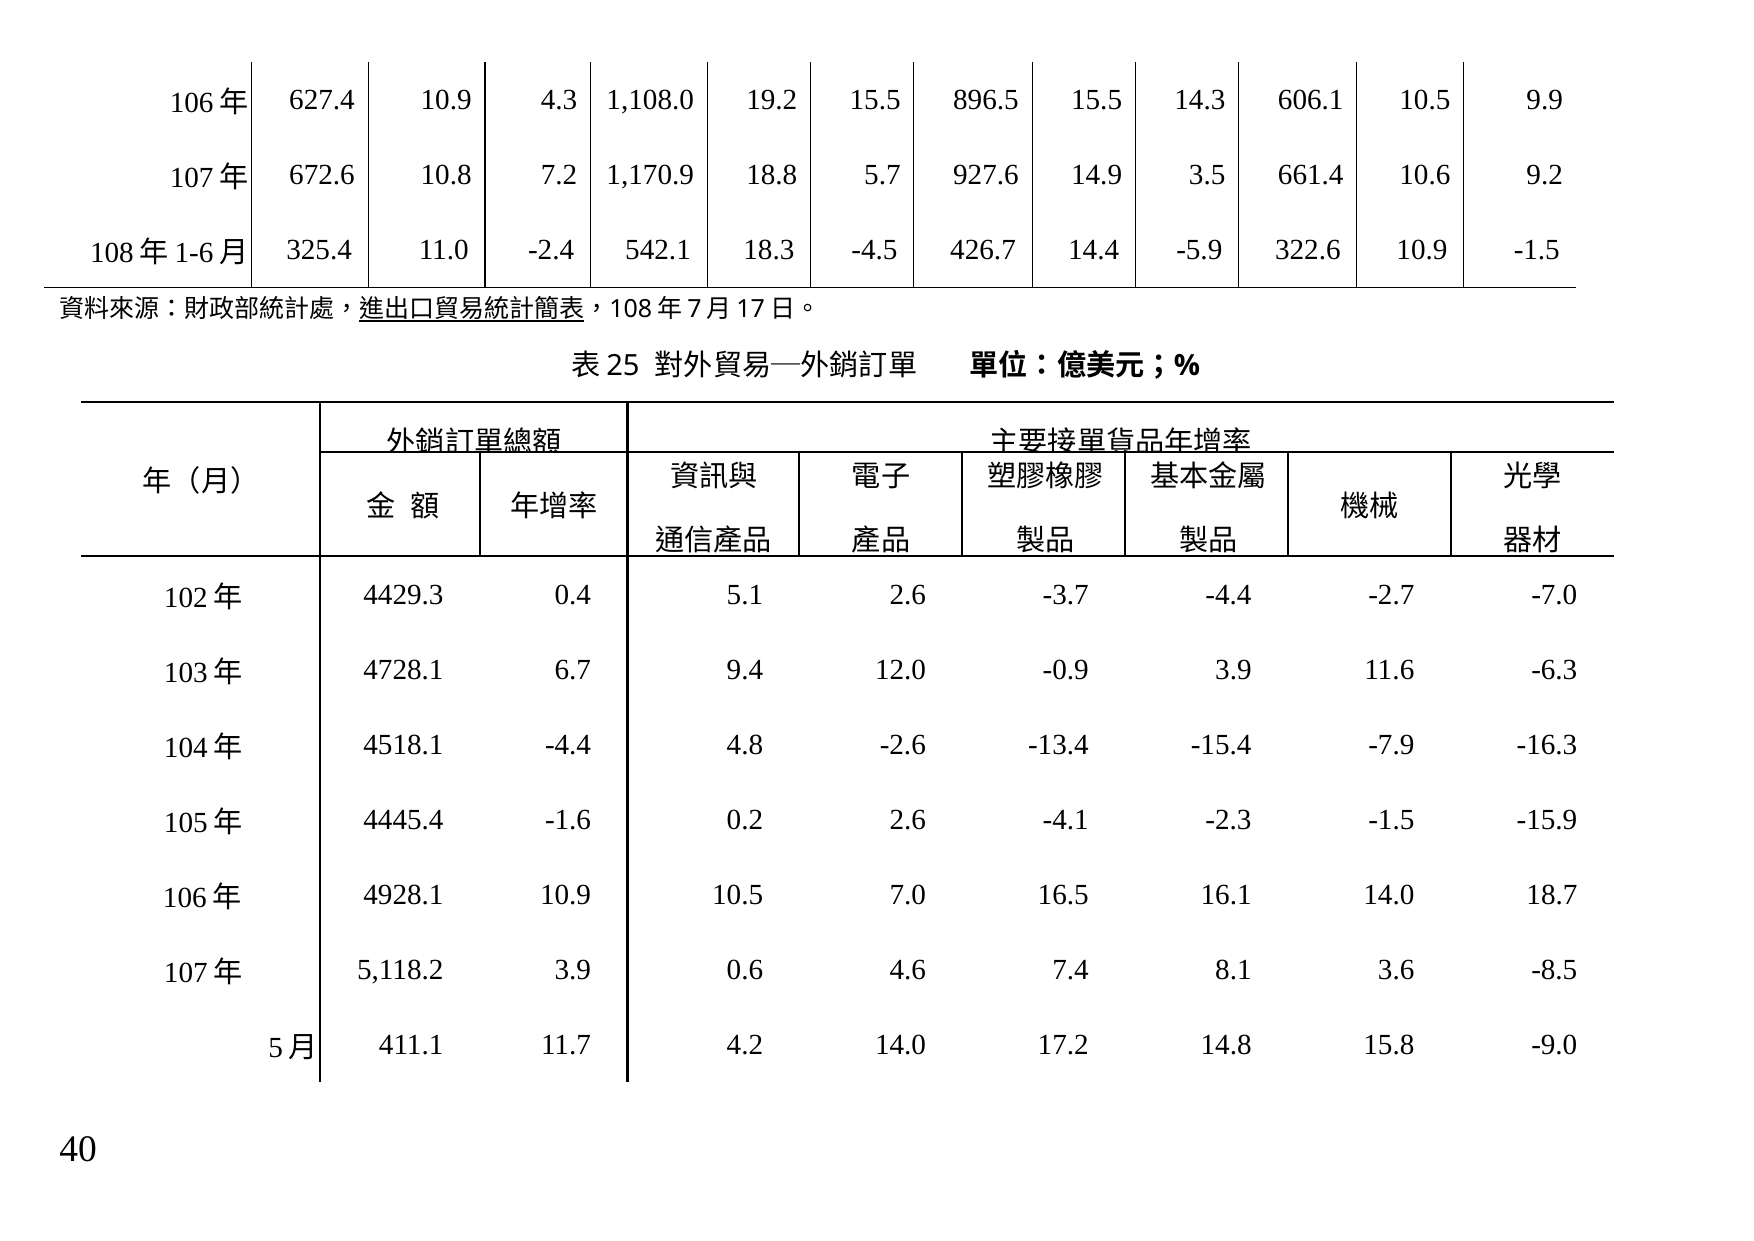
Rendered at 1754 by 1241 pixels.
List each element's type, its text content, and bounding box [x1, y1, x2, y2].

table_cell -1.5 [1288, 782, 1451, 857]
table_cell 4518.1 [321, 707, 480, 782]
table_header 年（月） [81, 403, 319, 555]
table_cell 1,108.0 [591, 62, 707, 137]
table_cell -0.9 [962, 632, 1125, 707]
table_cell 14.4 [1033, 212, 1135, 287]
table_cell 17.2 [962, 1007, 1125, 1082]
table_cell -8.5 [1451, 932, 1614, 1007]
table_cell 927.6 [914, 137, 1032, 212]
table_cell -3.7 [962, 557, 1125, 632]
table_cell 年增率 [481, 453, 626, 555]
table_cell -1.5 [1464, 212, 1576, 287]
table_cell 11.0 [369, 212, 484, 287]
table_cell 6.7 [480, 632, 626, 707]
table_cell 2.6 [799, 557, 962, 632]
table_cell 322.6 [1239, 212, 1356, 287]
table_cell -2.6 [799, 707, 962, 782]
table_cell 9.4 [629, 632, 799, 707]
table_cell 5.1 [629, 557, 799, 632]
table_cell -16.3 [1451, 707, 1614, 782]
table_cell 機械 [1289, 453, 1450, 555]
table_cell 18.7 [1451, 857, 1614, 932]
table_cell 金 額 [321, 453, 479, 555]
table_cell -2.3 [1125, 782, 1288, 857]
table_header 主要接單貨品年增率 [629, 403, 1614, 451]
table_cell -15.4 [1125, 707, 1288, 782]
table_cell 102年 [81, 557, 319, 632]
table_cell 542.1 [591, 212, 707, 287]
table_cell 107年 [81, 932, 319, 1007]
text 資料來源：財政部統計處，進出口貿易統計簡表，108年7月17日。 [59, 288, 1636, 326]
table_cell -1.6 [480, 782, 626, 857]
table_cell 16.5 [962, 857, 1125, 932]
table_cell 10.5 [629, 857, 799, 932]
table_cell 4928.1 [321, 857, 480, 932]
table_cell 資訊與 通信產品 [629, 453, 798, 555]
table_cell 107年 [44, 137, 251, 212]
table_cell 0.4 [480, 557, 626, 632]
table_cell 基本金屬 製品 [1126, 453, 1287, 555]
table_cell 627.4 [252, 62, 368, 137]
table_cell 106年 [44, 62, 251, 137]
table_header 外銷訂單總額 [321, 403, 626, 451]
table_cell 106年 [81, 857, 319, 932]
table_cell 896.5 [914, 62, 1032, 137]
table_cell 5,118.2 [321, 932, 480, 1007]
table_cell 0.2 [629, 782, 799, 857]
table_cell 8.1 [1125, 932, 1288, 1007]
table_cell 0.6 [629, 932, 799, 1007]
table_cell 5.7 [811, 137, 913, 212]
table_cell 16.1 [1125, 857, 1288, 932]
table_cell -4.5 [811, 212, 913, 287]
table_cell 光學 器材 [1452, 453, 1614, 555]
table_cell 5月 [81, 1007, 319, 1082]
table_cell 3.6 [1288, 932, 1451, 1007]
table_cell 3.9 [480, 932, 626, 1007]
table_cell 14.0 [799, 1007, 962, 1082]
table_cell 11.7 [480, 1007, 626, 1082]
table_cell 18.8 [708, 137, 810, 212]
table_cell 10.8 [369, 137, 484, 212]
table_cell 10.9 [480, 857, 626, 932]
table_cell 4.3 [486, 62, 590, 137]
table_cell 661.4 [1239, 137, 1356, 212]
table_cell -6.3 [1451, 632, 1614, 707]
table_cell 10.9 [369, 62, 484, 137]
table_cell 15.5 [1033, 62, 1135, 137]
table_cell 10.6 [1357, 137, 1463, 212]
table_cell -2.7 [1288, 557, 1451, 632]
table_cell 19.2 [708, 62, 810, 137]
table_cell 426.7 [914, 212, 1032, 287]
table_cell 14.8 [1125, 1007, 1288, 1082]
table_cell 7.4 [962, 932, 1125, 1007]
table_cell 2.6 [799, 782, 962, 857]
table_cell 15.8 [1288, 1007, 1451, 1082]
table_cell -4.1 [962, 782, 1125, 857]
table_cell 411.1 [321, 1007, 480, 1082]
table_cell -4.4 [1125, 557, 1288, 632]
table_cell 7.2 [486, 137, 590, 212]
table_cell 9.9 [1464, 62, 1576, 137]
table_cell 4.6 [799, 932, 962, 1007]
table_cell 4728.1 [321, 632, 480, 707]
table_cell -15.9 [1451, 782, 1614, 857]
table_cell 12.0 [799, 632, 962, 707]
table_cell 3.9 [1125, 632, 1288, 707]
table_cell -5.9 [1136, 212, 1238, 287]
table_cell 672.6 [252, 137, 368, 212]
table_cell 105年 [81, 782, 319, 857]
table_cell -13.4 [962, 707, 1125, 782]
table_cell 4445.4 [321, 782, 480, 857]
table_cell 325.4 [252, 212, 368, 287]
table_cell 9.2 [1464, 137, 1576, 212]
table_cell 108年1-6月 [44, 212, 251, 287]
table_cell 11.6 [1288, 632, 1451, 707]
table_cell 14.9 [1033, 137, 1135, 212]
table_cell 1,170.9 [591, 137, 707, 212]
table_cell 15.5 [811, 62, 913, 137]
table_cell 3.5 [1136, 137, 1238, 212]
table_cell 18.3 [708, 212, 810, 287]
table_cell 103年 [81, 632, 319, 707]
table_cell 7.0 [799, 857, 962, 932]
table_cell 電子 產品 [800, 453, 961, 555]
table_cell 4.2 [629, 1007, 799, 1082]
subtitle 表25 對外貿易─外銷訂單 單位：億美元；% [59, 326, 1636, 401]
table_cell -7.9 [1288, 707, 1451, 782]
table_cell 606.1 [1239, 62, 1356, 137]
table_cell 塑膠橡膠 製品 [963, 453, 1124, 555]
table_cell -9.0 [1451, 1007, 1614, 1082]
table_cell 4.8 [629, 707, 799, 782]
table_cell 14.3 [1136, 62, 1238, 137]
table_cell 10.9 [1357, 212, 1463, 287]
table_cell 104年 [81, 707, 319, 782]
table_cell 14.0 [1288, 857, 1451, 932]
table_cell 4429.3 [321, 557, 480, 632]
table_cell -7.0 [1451, 557, 1614, 632]
table_cell -2.4 [486, 212, 590, 287]
table_cell -4.4 [480, 707, 626, 782]
table_cell 10.5 [1357, 62, 1463, 137]
